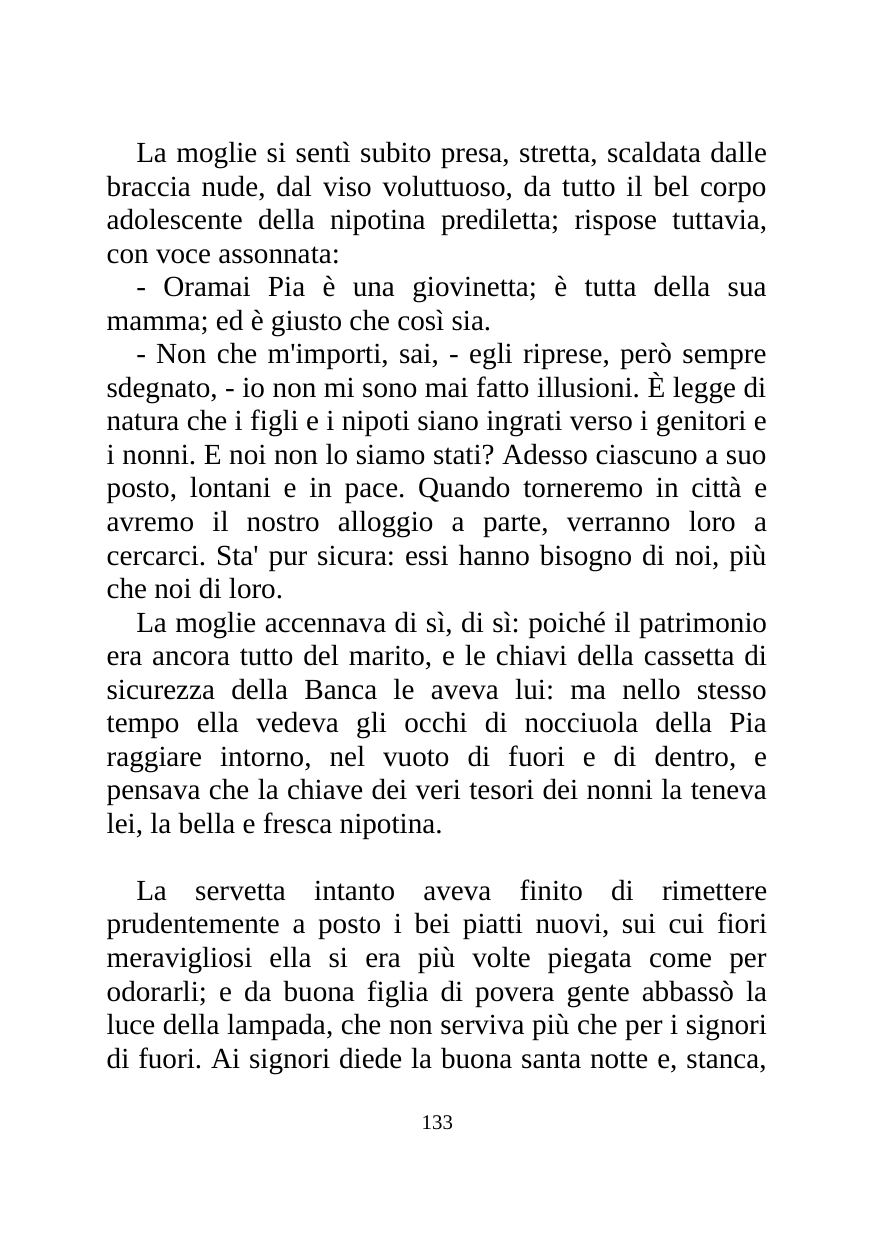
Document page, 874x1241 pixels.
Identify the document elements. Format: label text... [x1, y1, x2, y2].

text - Non che m'importi, sai, - egli riprese, però sempre sdegnato, - io non mi sono mai fatto illusioni. È legge di natura che i figli e i nipoti siano ingrati verso i genitori e i nonni. E noi non lo siamo stati? Adesso ciascuno a suo posto, lontani e in pace. Quando torneremo in città e avremo il nostro alloggio a parte, verranno loro a cercarci. Sta' pur sicura: essi hanno bisogno di noi, più che noi di loro. [106, 336, 768, 605]
text - Oramai Pia è una giovinetta; è tutta della sua mamma; ed è giusto che così sia. [106, 269, 768, 336]
text La servetta intanto aveva finito di rimettere prudentemente a posto i bei piatti nuovi, sui cui fiori meravigliosi ella si era più volte piegata come per odorarli; e da buona figlia di povera gente abbassò la luce della lampada, che non serviva più che per i signori di fuori. Ai signori diede la buona santa notte e, stanca, [106, 873, 768, 1074]
text La moglie accennava di sì, di sì: poiché il patrimonio era ancora tutto del marito, e le chiavi della cassetta di sicurezza della Banca le aveva lui: ma nello stesso tempo ella vedeva gli occhi di nocciuola della Pia raggiare intorno, nel vuoto di fuori e di dentro, e pensava che la chiave dei veri tesori dei nonni la teneva lei, la bella e fresca nipotina. [106, 605, 768, 839]
text La moglie si sentì subito presa, stretta, scaldata dalle braccia nude, dal viso voluttuoso, da tutto il bel corpo adolescente della nipotina prediletta; rispose tuttavia, con voce assonnata: [106, 135, 768, 269]
